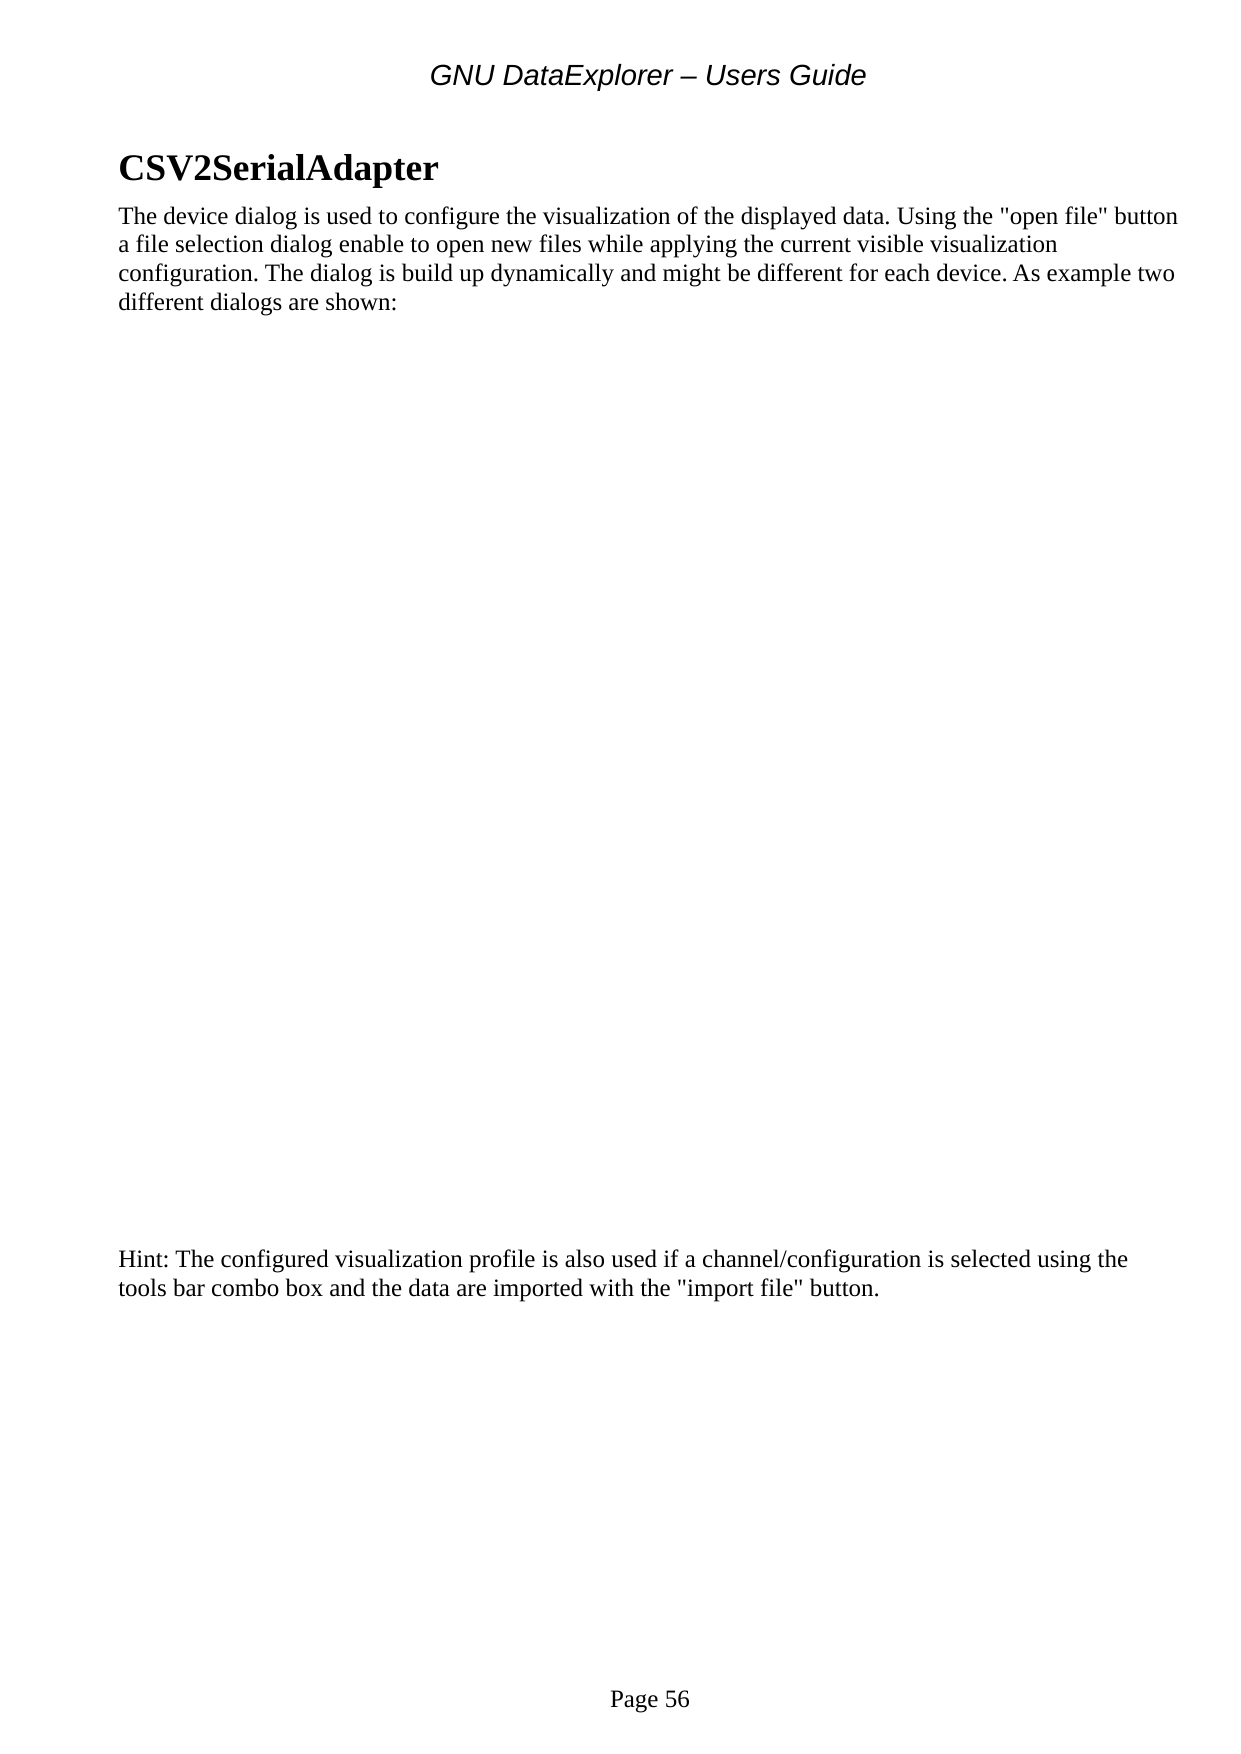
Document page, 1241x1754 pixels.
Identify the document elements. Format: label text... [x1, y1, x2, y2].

subtitle CSV2SerialAdapter [118, 145, 1181, 188]
text The device dialog is used to configure the visualization of the displayed data. Using the "open file" button a file selection dialog enable to open new files while applying the current visible visualization configuration. The dialog is build up dynamically and might be different for each device. As example two different dialogs are shown: [118, 201, 1181, 316]
text Hint: The configured visualization profile is also used if a channel/configuration is selected using the tools bar combo box and the data are imported with the "import file" button. [118, 1244, 1181, 1302]
